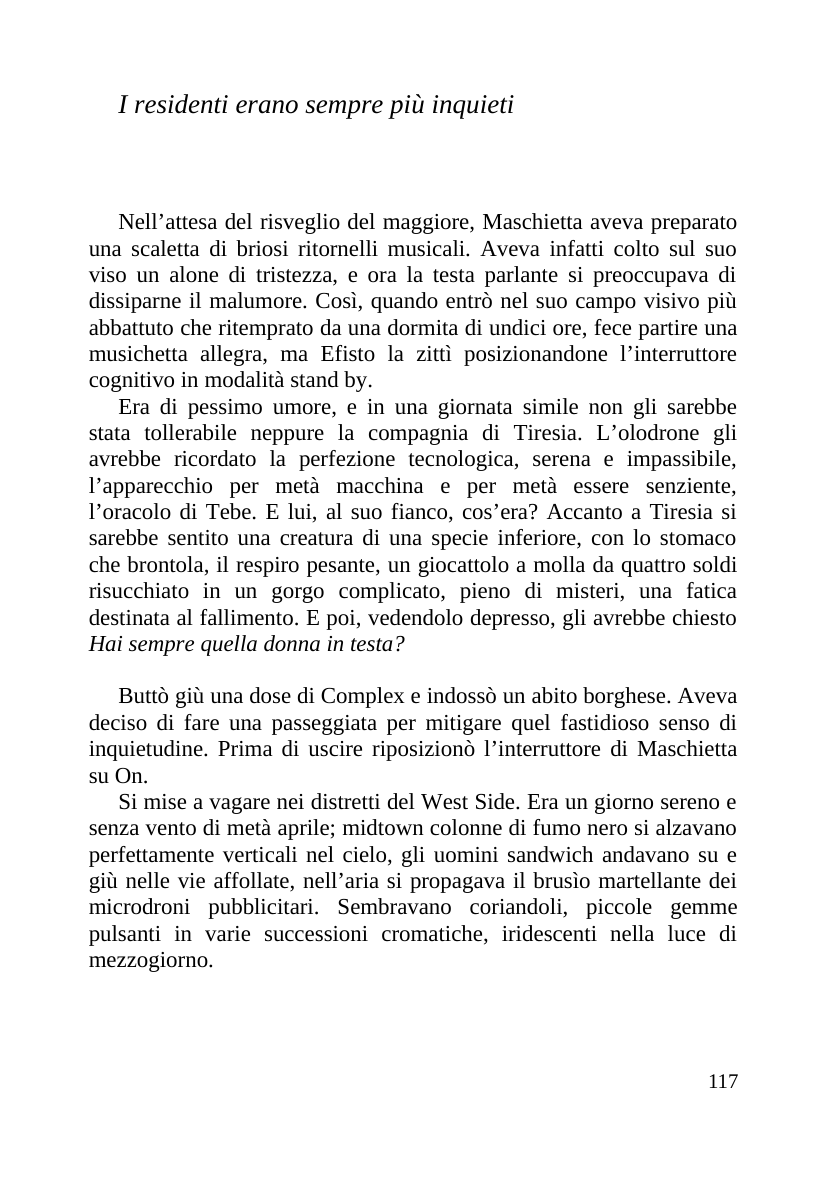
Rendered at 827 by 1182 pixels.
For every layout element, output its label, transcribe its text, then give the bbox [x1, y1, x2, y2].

text Buttò giù una dose di Complex e indossò un abito borghese. Aveva deciso di fare una passeggiata per mitigare quel fastidioso senso di inquietudine. Prima di uscire riposizionò l’interruttore di Maschietta su On. [88, 683, 738, 788]
text Era di pessimo umore, e in una giornata simile non gli sarebbe stata tollerabile neppure la compagnia di Tiresia. L’olodrone gli avrebbe ricordato la perfezione tecnologica, serena e impassibile, l’apparecchio per metà macchina e per metà essere senziente, l’oracolo di Tebe. E lui, al suo fianco, cos’era? Accanto a Tiresia si sarebbe sentito una creatura di una specie inferiore, con lo stomaco che brontola, il respiro pesante, un giocattolo a molla da quattro soldi risucchiato in un gorgo complicato, pieno di misteri, una fatica destinata al fallimento. E poi, vedendolo depresso, gli avrebbe chiesto Hai sempre quella donna in testa? [88, 393, 738, 656]
text I residenti erano sempre più inquieti [118, 88, 738, 120]
text Si mise a vagare nei distretti del West Side. Era un giorno sereno e senza vento di metà aprile; midtown colonne di fumo nero si alzavano perfettamente verticali nel cielo, gli uomini sandwich andavano su e giù nelle vie affollate, nell’aria si propagava il brusìo martellante dei microdroni pubblicitari. Sembravano coriandoli, piccole gemme pulsanti in varie successioni cromatiche, iridescenti nella luce di mezzogiorno. [88, 788, 738, 972]
text Nell’attesa del risveglio del maggiore, Maschietta aveva preparato una scaletta di briosi ritornelli musicali. Aveva infatti colto sul suo viso un alone di tristezza, e ora la testa parlante si preoccupava di dissiparne il malumore. Così, quando entrò nel suo campo visivo più abbattuto che ritemprato da una dormita di undici ore, fece partire una musichetta allegra, ma Efisto la zittì posizionandone l’interruttore cognitivo in modalità stand by. [88, 208, 738, 393]
